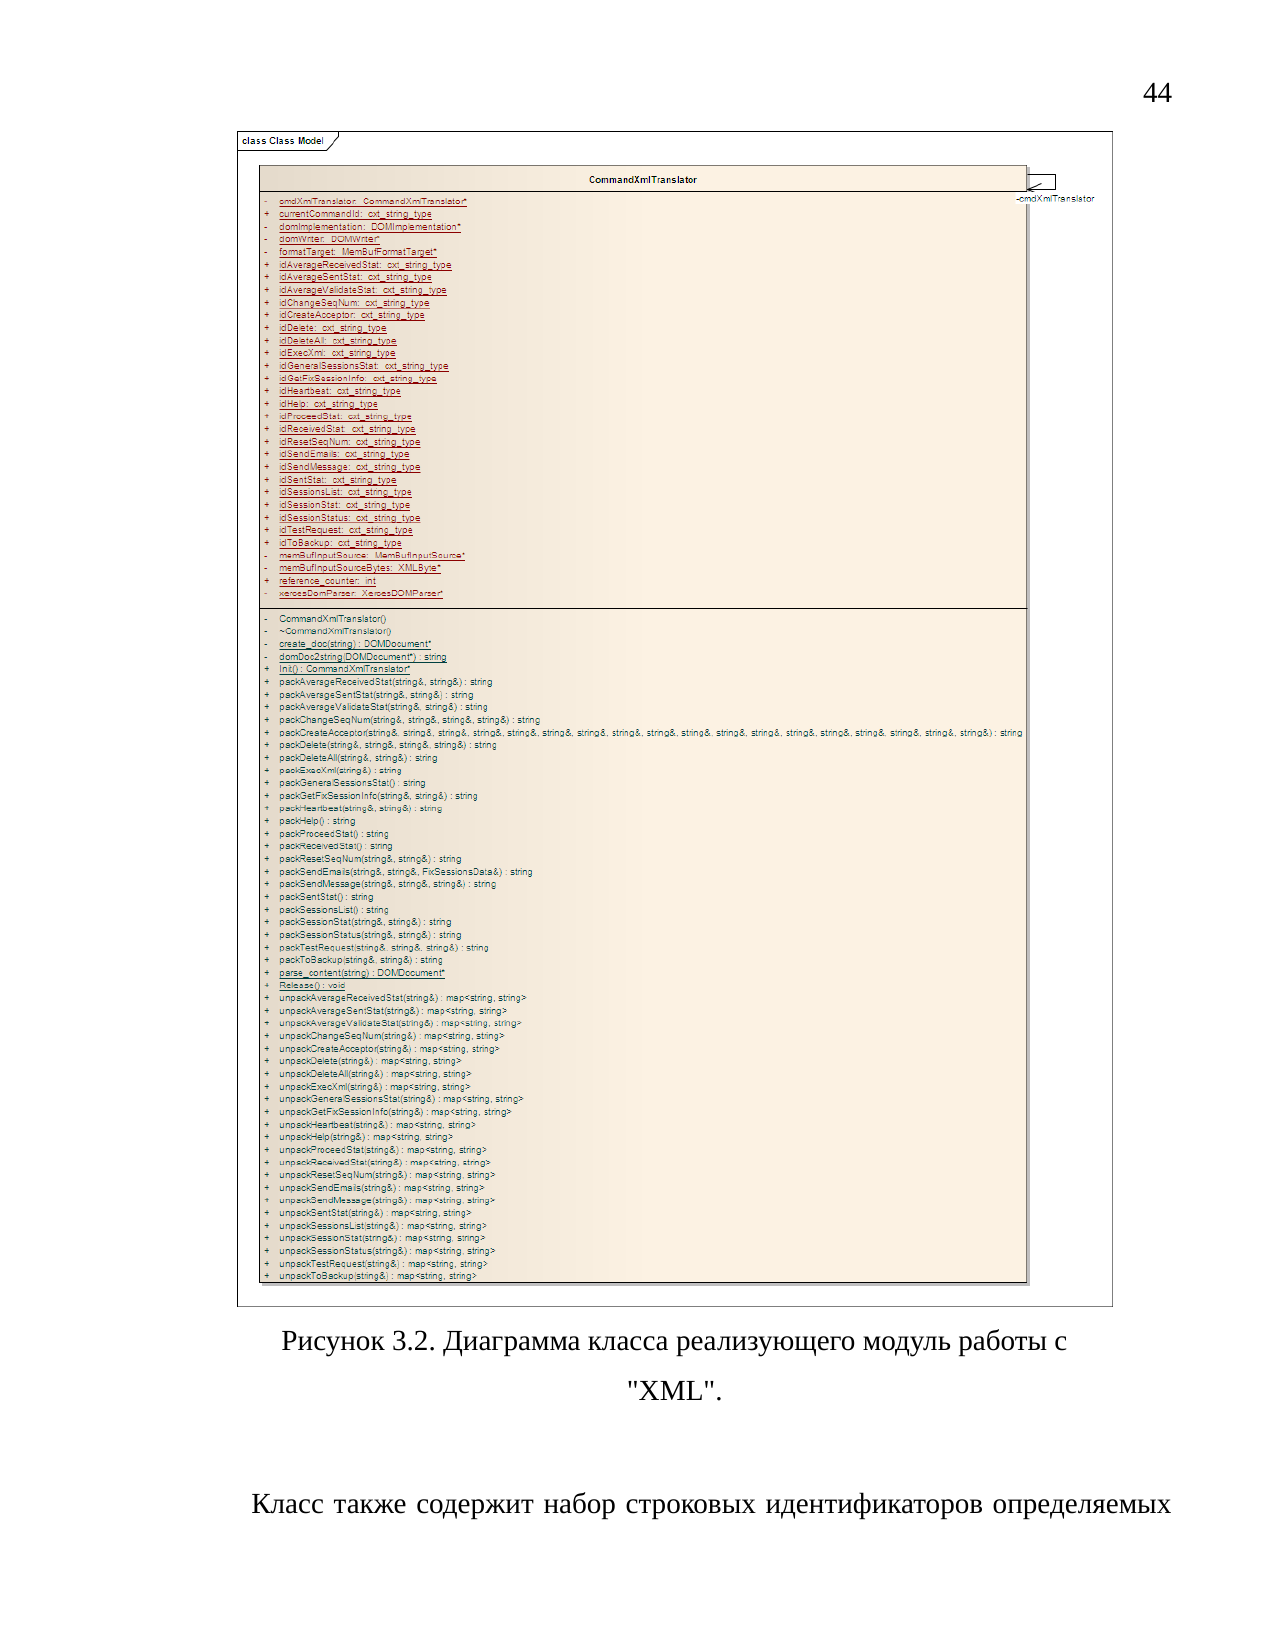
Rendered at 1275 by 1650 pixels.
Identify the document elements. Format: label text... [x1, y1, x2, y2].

text Класс также содержит набор строковых идентификаторов определяемых [177, 1486, 1172, 1520]
picture [236, 130, 1113, 1307]
text Рисунок 3.2. Диаграмма класса реализующего модуль работы с "XML". [236, 1307, 1113, 1407]
